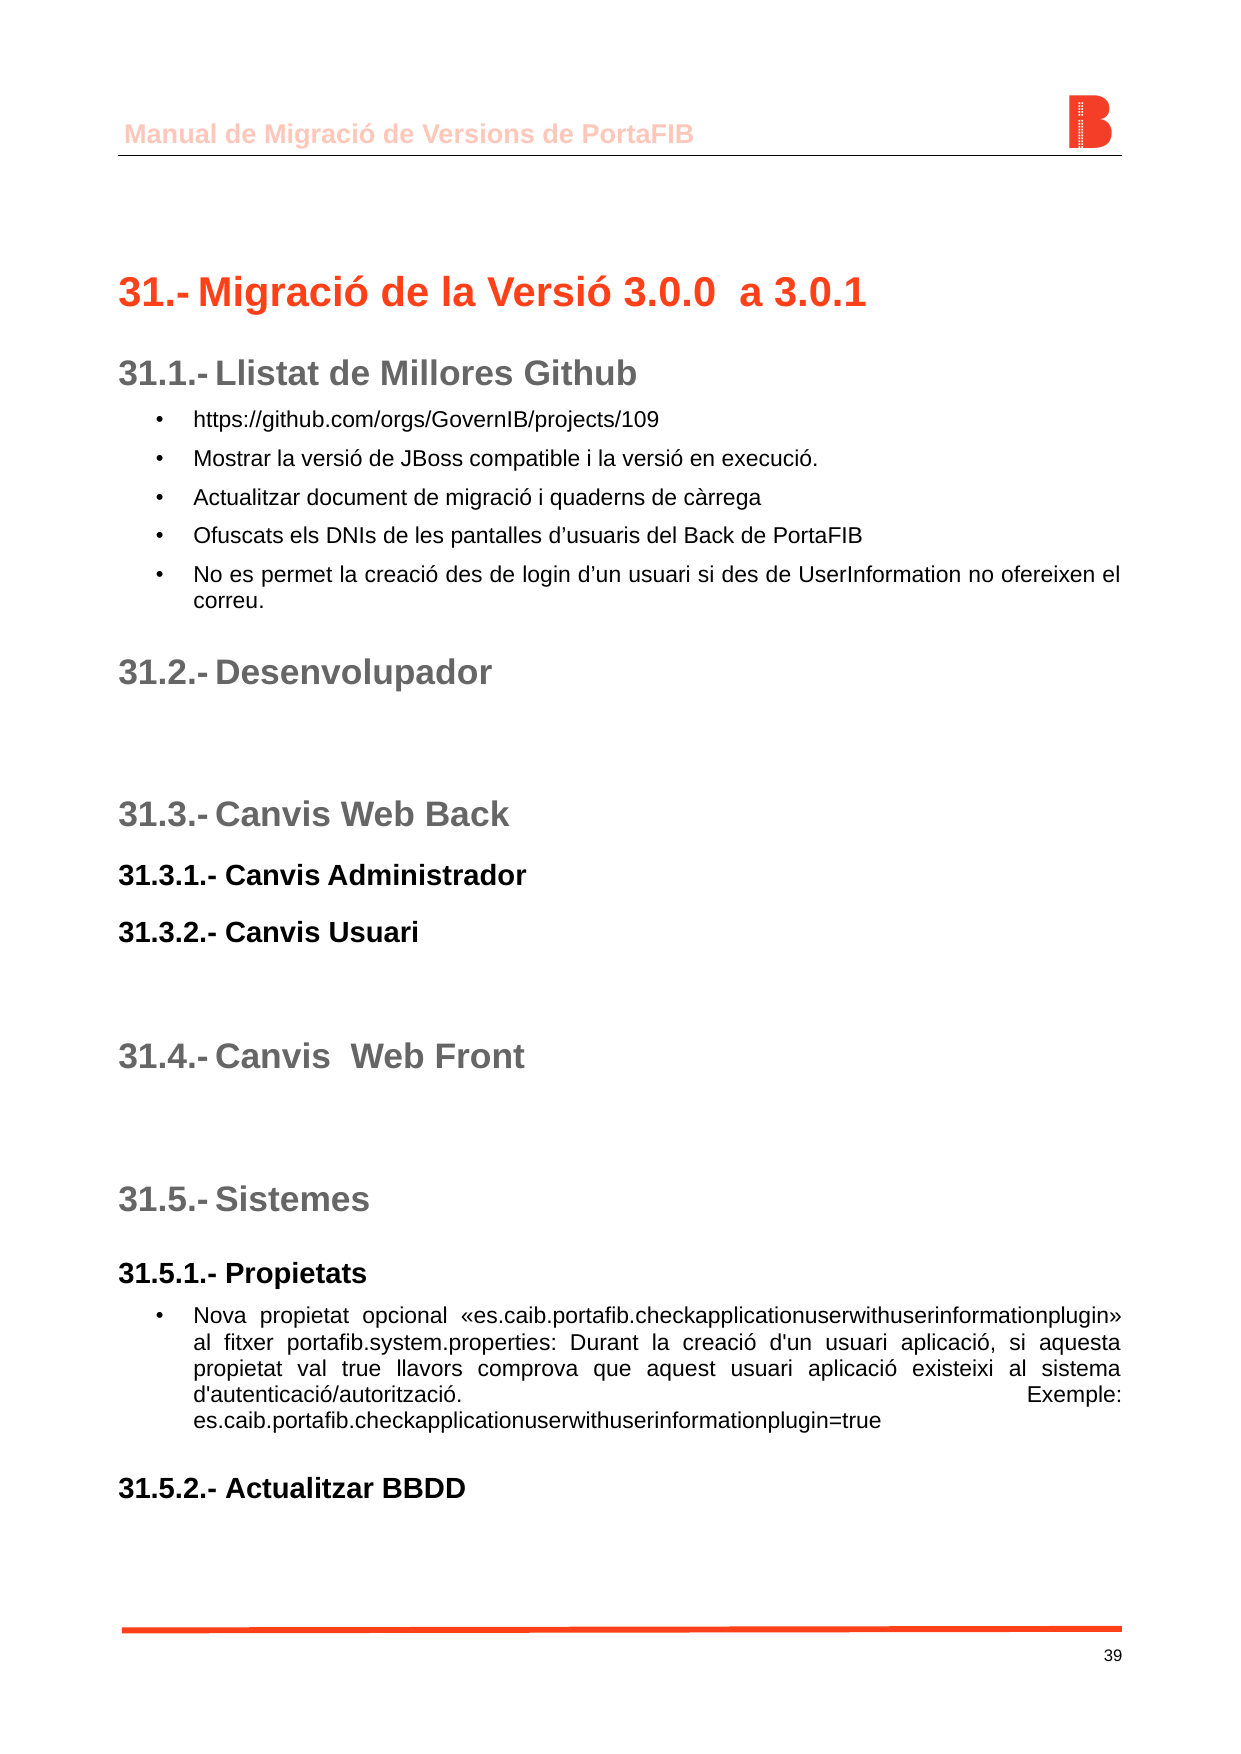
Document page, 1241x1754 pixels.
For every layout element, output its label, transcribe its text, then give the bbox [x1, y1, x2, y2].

list Nova propietat opcional «es.caib.portafib.checkapplicationuserwithuserinformationplugin» al fitxer portafib.system.properties: Durant la creació d'un usuari aplicació, si aquesta propietat val true llavors comprova que aquest usuari aplicació existeixi al sistema d'autenticació/autorització. Exemple: es.caib.portafib.checkapplicationuserwithuserinformationplugin=true [156, 1302, 1122, 1434]
subtitle Actualitzar BBDD [118, 1471, 1122, 1505]
subtitle Canvis Usuari [118, 916, 1122, 949]
list Actualitzar document de migració i quaderns de càrrega [156, 483, 1122, 510]
subtitle Canvis Web Back [118, 793, 1122, 834]
subtitle Migració de la Versió 3.0.0 a 3.0.1 [118, 267, 1122, 315]
subtitle Canvis Web Front [118, 1036, 1122, 1076]
subtitle Sistemes [118, 1178, 1122, 1218]
subtitle Canvis Administrador [118, 858, 1122, 892]
list No es permet la creació des de login d’un usuari si des de UserInformation no ofereixen el correu. [156, 561, 1122, 614]
subtitle Desenvolupador [118, 651, 1122, 692]
list https://github.com/orgs/GovernIB/projects/109 [156, 406, 1122, 432]
picture [1063, 94, 1117, 150]
list Mostrar la versió de JBoss compatible i la versió en execució. [156, 444, 1122, 471]
subtitle Llistat de Millores Github [118, 352, 1122, 393]
list Ofuscats els DNIs de les pantalles d’usuaris del Back de PortaFIB [156, 522, 1122, 549]
subtitle Propietats [118, 1256, 1122, 1289]
